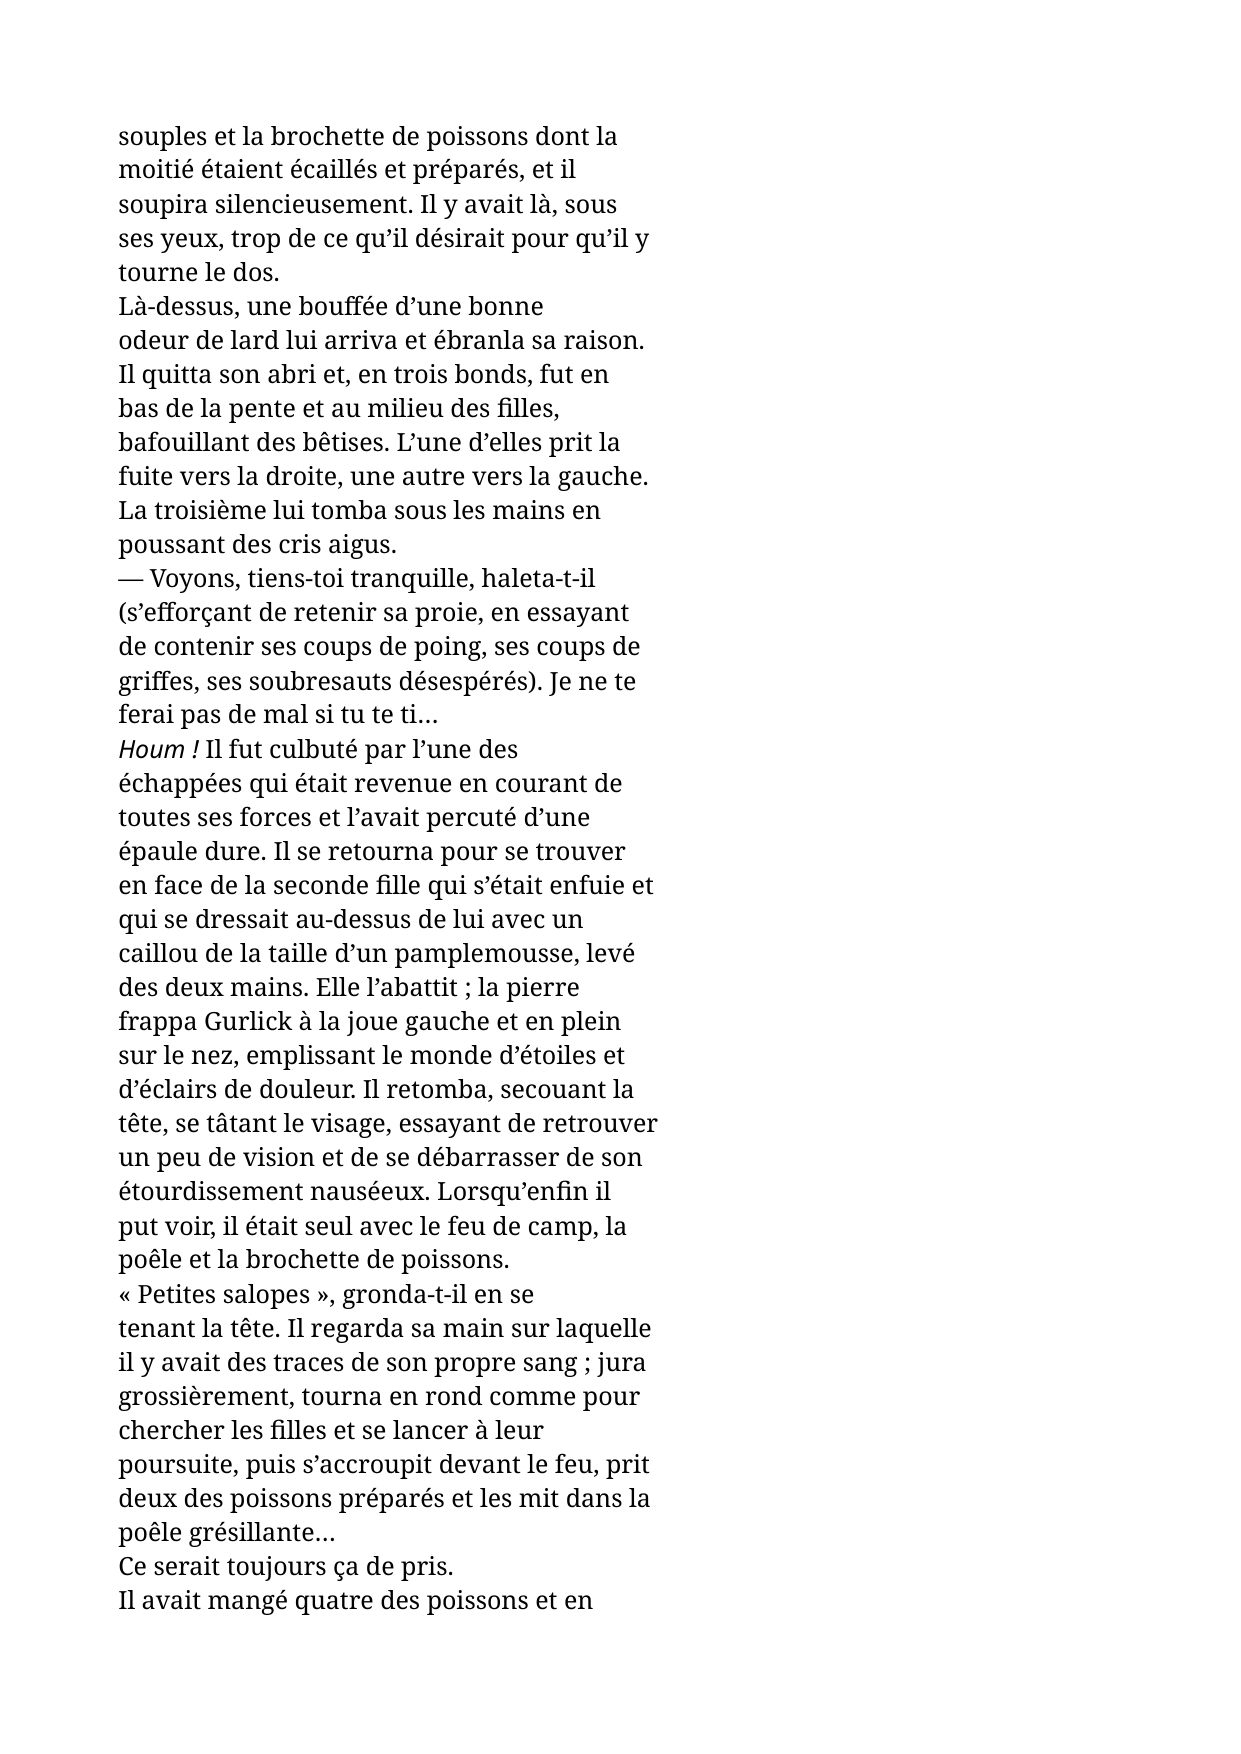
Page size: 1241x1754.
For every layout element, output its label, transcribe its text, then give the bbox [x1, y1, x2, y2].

text tourne le dos. [118, 254, 1122, 288]
text Là-dessus, une bouffée d’une bonne [118, 288, 1122, 322]
text deux des poissons préparés et les mit dans la [118, 1481, 1122, 1515]
text échappées qui était revenue en courant de [118, 765, 1122, 799]
text caillou de la taille d’un pamplemousse, levé [118, 936, 1122, 970]
text poussant des cris aigus. [118, 527, 1122, 561]
text Il avait mangé quatre des poissons et en [118, 1583, 1122, 1617]
text put voir, il était seul avec le feu de camp, la [118, 1208, 1122, 1242]
text des deux mains. Elle l’abattit ; la pierre [118, 970, 1122, 1004]
text tenant la tête. Il regarda sa main sur laquelle [118, 1310, 1122, 1344]
text un peu de vision et de se débarrasser de son [118, 1140, 1122, 1174]
text La troisième lui tomba sous les mains en [118, 493, 1122, 527]
text bas de la pente et au milieu des filles, [118, 391, 1122, 425]
text tête, se tâtant le visage, essayant de retrouver [118, 1106, 1122, 1140]
text qui se dressait au-dessus de lui avec un [118, 902, 1122, 936]
text en face de la seconde fille qui s’était enfuie et [118, 867, 1122, 902]
text — Voyons, tiens-toi tranquille, haleta-t-il [118, 561, 1122, 595]
text chercher les filles et se lancer à leur [118, 1412, 1122, 1447]
text poêle et la brochette de poissons. [118, 1242, 1122, 1276]
text poêle grésillante… [118, 1515, 1122, 1549]
text grossièrement, tourna en rond comme pour [118, 1378, 1122, 1412]
text sur le nez, emplissant le monde d’étoiles et [118, 1038, 1122, 1072]
text moitié étaient écaillés et préparés, et il [118, 152, 1122, 186]
text Houm ! Il fut culbuté par l’une des [118, 731, 1122, 765]
text de contenir ses coups de poing, ses coups de [118, 629, 1122, 663]
text fuite vers la droite, une autre vers la gauche. [118, 459, 1122, 493]
text d’éclairs de douleur. Il retomba, secouant la [118, 1072, 1122, 1106]
text « Petites salopes », gronda-t-il en se [118, 1276, 1122, 1310]
text ses yeux, trop de ce qu’il désirait pour qu’il y [118, 220, 1122, 254]
text (s’efforçant de retenir sa proie, en essayant [118, 595, 1122, 629]
text étourdissement nauséeux. Lorsqu’enfin il [118, 1174, 1122, 1208]
text Il quitta son abri et, en trois bonds, fut en [118, 357, 1122, 391]
text bafouillant des bêtises. L’une d’elles prit la [118, 425, 1122, 459]
text odeur de lard lui arriva et ébranla sa raison. [118, 322, 1122, 357]
text soupira silencieusement. Il y avait là, sous [118, 186, 1122, 220]
text épaule dure. Il se retourna pour se trouver [118, 833, 1122, 867]
text il y avait des traces de son propre sang ; jura [118, 1344, 1122, 1378]
text Ce serait toujours ça de pris. [118, 1549, 1122, 1583]
text toutes ses forces et l’avait percuté d’une [118, 799, 1122, 833]
text frappa Gurlick à la joue gauche et en plein [118, 1004, 1122, 1038]
text poursuite, puis s’accroupit devant le feu, prit [118, 1447, 1122, 1481]
text ferai pas de mal si tu te ti… [118, 697, 1122, 731]
text griffes, ses soubresauts désespérés). Je ne te [118, 663, 1122, 697]
text souples et la brochette de poissons dont la [118, 118, 1122, 152]
